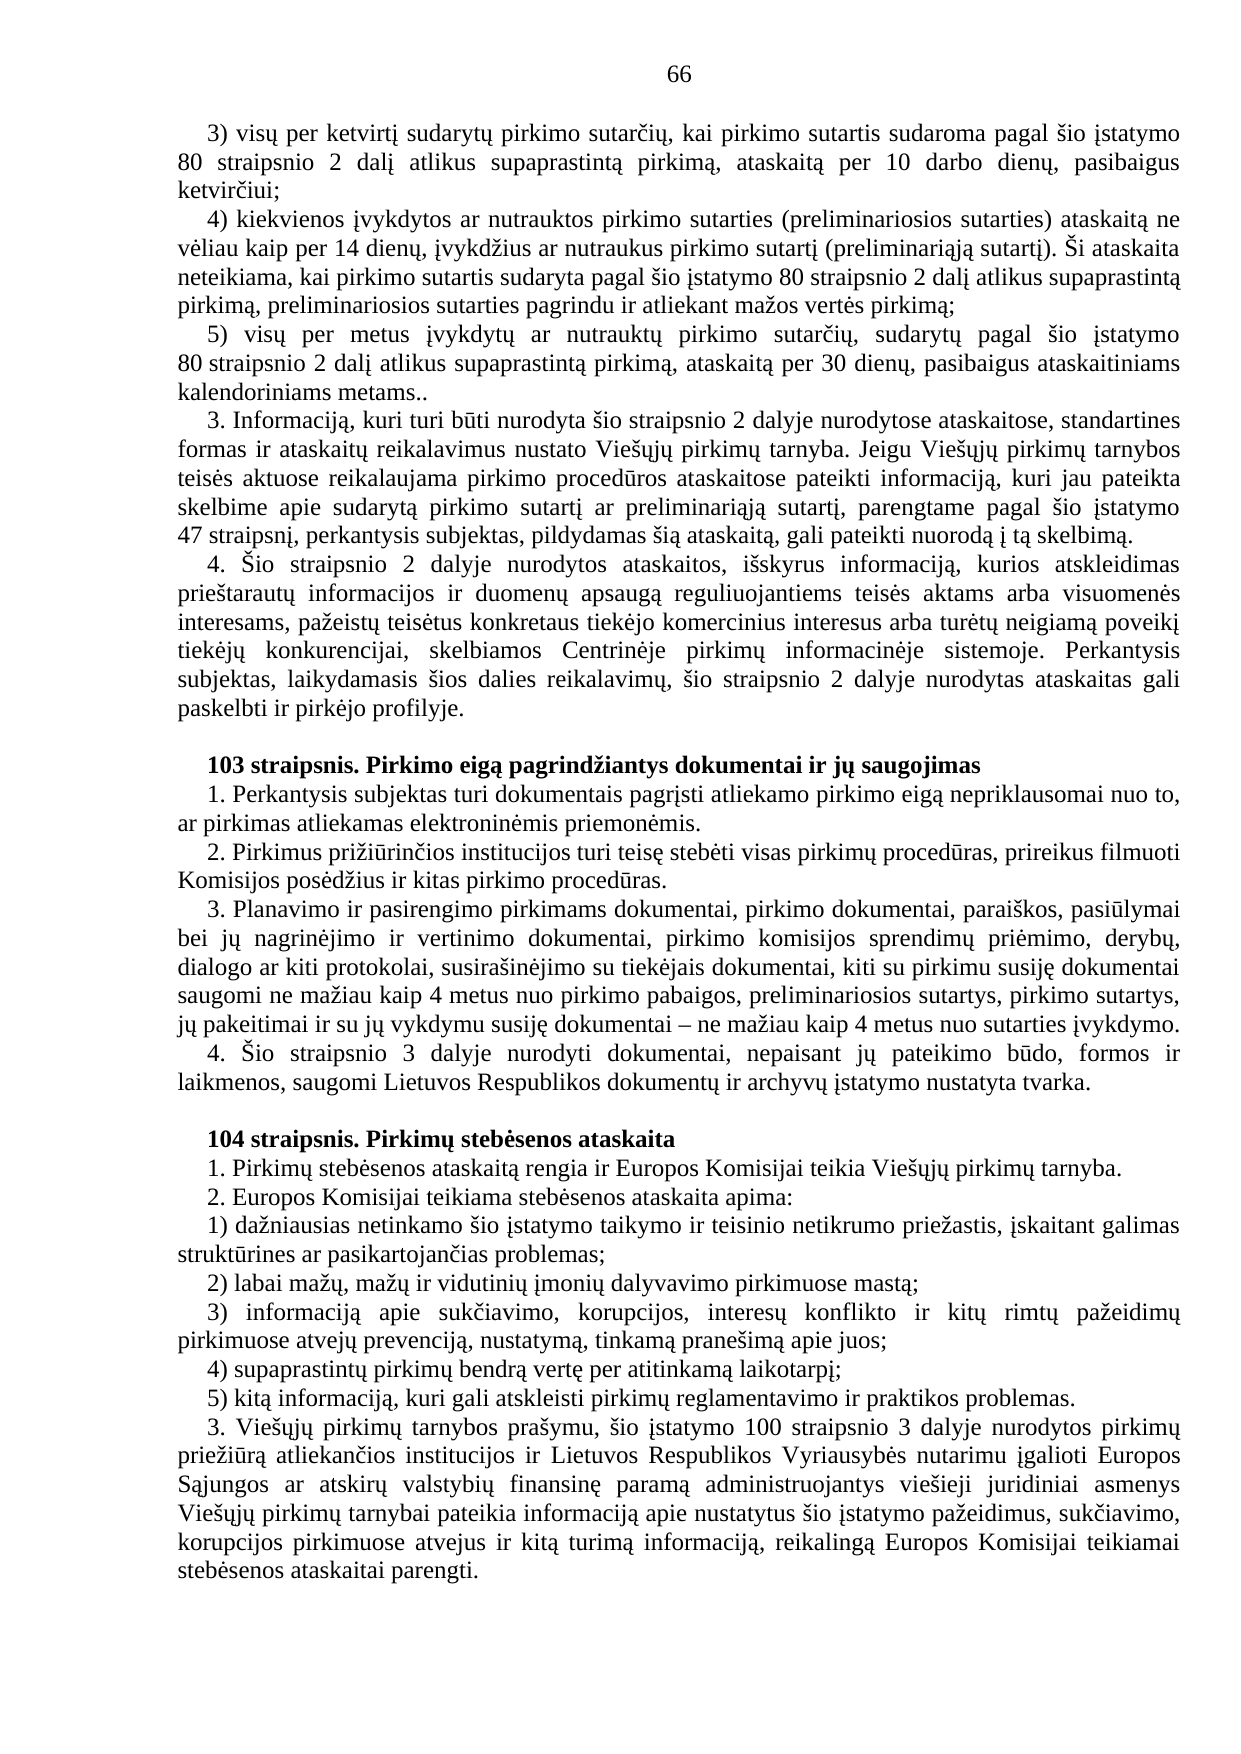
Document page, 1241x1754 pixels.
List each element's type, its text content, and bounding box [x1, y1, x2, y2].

text 1) dažniausias netinkamo šio įstatymo taikymo ir teisinio netikrumo priežastis, įskaitant galimas struktūrines ar pasikartojančias problemas; [177, 1211, 1181, 1268]
text 1. Perkantysis subjektas turi dokumentais pagrįsti atliekamo pirkimo eigą nepriklausomai nuo to, ar pirkimas atliekamas elektroninėmis priemonėmis. [177, 779, 1181, 837]
text 3. Informaciją, kuri turi būti nurodyta šio straipsnio 2 dalyje nurodytose ataskaitose, standartines formas ir ataskaitų reikalavimus nustato Viešųjų pirkimų tarnyba. Jeigu Viešųjų pirkimų tarnybos teisės aktuose reikalaujama pirkimo procedūros ataskaitose pateikti informaciją, kuri jau pateikta skelbime apie sudarytą pirkimo sutartį ar preliminariąją sutartį, parengtame pagal šio įstatymo 47 straipsnį, perkantysis subjektas, pildydamas šią ataskaitą, gali pateikti nuorodą į tą skelbimą. [177, 406, 1181, 549]
text 5) kitą informaciją, kuri gali atskleisti pirkimų reglamentavimo ir praktikos problemas. [177, 1383, 1181, 1412]
text 2. Europos Komisijai teikiama stebėsenos ataskaita apima: [177, 1182, 1181, 1211]
text 3. Planavimo ir pasirengimo pirkimams dokumentai, pirkimo dokumentai, paraiškos, pasiūlymai bei jų nagrinėjimo ir vertinimo dokumentai, pirkimo komisijos sprendimų priėmimo, derybų, dialogo ar kiti protokolai, susirašinėjimo su tiekėjais dokumentai, kiti su pirkimu susiję dokumentai saugomi ne mažiau kaip 4 metus nuo pirkimo pabaigos, preliminariosios sutartys, pirkimo sutartys, jų pakeitimai ir su jų vykdymu susiję dokumentai – ne mažiau kaip 4 metus nuo sutarties įvykdymo. [177, 894, 1181, 1038]
text 2. Pirkimus prižiūrinčios institucijos turi teisę stebėti visas pirkimų procedūras, prireikus filmuoti Komisijos posėdžius ir kitas pirkimo procedūras. [177, 837, 1181, 894]
text 1. Pirkimų stebėsenos ataskaitą rengia ir Europos Komisijai teikia Viešųjų pirkimų tarnyba. [177, 1153, 1181, 1182]
text 3. Viešųjų pirkimų tarnybos prašymu, šio įstatymo 100 straipsnio 3 dalyje nurodytos pirkimų priežiūrą atliekančios institucijos ir Lietuvos Respublikos Vyriausybės nutarimu įgalioti Europos Sąjungos ar atskirų valstybių finansinę paramą administruojantys viešieji juridiniai asmenys Viešųjų pirkimų tarnybai pateikia informaciją apie nustatytus šio įstatymo pažeidimus, sukčiavimo, korupcijos pirkimuose atvejus ir kitą turimą informaciją, reikalingą Europos Komisijai teikiamai stebėsenos ataskaitai parengti. [177, 1412, 1181, 1584]
text 4. Šio straipsnio 2 dalyje nurodytos ataskaitos, išskyrus informaciją, kurios atskleidimas prieštarautų informacijos ir duomenų apsaugą reguliuojantiems teisės aktams arba visuomenės interesams, pažeistų teisėtus konkretaus tiekėjo komercinius interesus arba turėtų neigiamą poveikį tiekėjų konkurencijai, skelbiamos Centrinėje pirkimų informacinėje sistemoje. Perkantysis subjektas, laikydamasis šios dalies reikalavimų, šio straipsnio 2 dalyje nurodytas ataskaitas gali paskelbti ir pirkėjo profilyje. [177, 549, 1181, 722]
text 5) visų per metus įvykdytų ar nutrauktų pirkimo sutarčių, sudarytų pagal šio įstatymo 80 straipsnio 2 dalį atlikus supaprastintą pirkimą, ataskaitą per 30 dienų, pasibaigus ataskaitiniams kalendoriniams metams.. [177, 319, 1181, 406]
text 3) visų per ketvirtį sudarytų pirkimo sutarčių, kai pirkimo sutartis sudaroma pagal šio įstatymo 80 straipsnio 2 dalį atlikus supaprastintą pirkimą, ataskaitą per 10 darbo dienų, pasibaigus ketvirčiui; [177, 118, 1181, 204]
text 4) supaprastintų pirkimų bendrą vertę per atitinkamą laikotarpį; [177, 1354, 1181, 1383]
text 104 straipsnis. Pirkimų stebėsenos ataskaita [177, 1124, 1181, 1153]
text 2) labai mažų, mažų ir vidutinių įmonių dalyvavimo pirkimuose mastą; [177, 1268, 1181, 1297]
text 103 straipsnis. Pirkimo eigą pagrindžiantys dokumentai ir jų saugojimas [177, 751, 1181, 779]
text 3) informaciją apie sukčiavimo, korupcijos, interesų konflikto ir kitų rimtų pažeidimų pirkimuose atvejų prevenciją, nustatymą, tinkamą pranešimą apie juos; [177, 1297, 1181, 1354]
text 4) kiekvienos įvykdytos ar nutrauktos pirkimo sutarties (preliminariosios sutarties) ataskaitą ne vėliau kaip per 14 dienų, įvykdžius ar nutraukus pirkimo sutartį (preliminariąją sutartį). Ši ataskaita neteikiama, kai pirkimo sutartis sudaryta pagal šio įstatymo 80 straipsnio 2 dalį atlikus supaprastintą pirkimą, preliminariosios sutarties pagrindu ir atliekant mažos vertės pirkimą; [177, 204, 1181, 319]
text 4. Šio straipsnio 3 dalyje nurodyti dokumentai, nepaisant jų pateikimo būdo, formos ir laikmenos, saugomi Lietuvos Respublikos dokumentų ir archyvų įstatymo nustatyta tvarka. [177, 1038, 1181, 1096]
